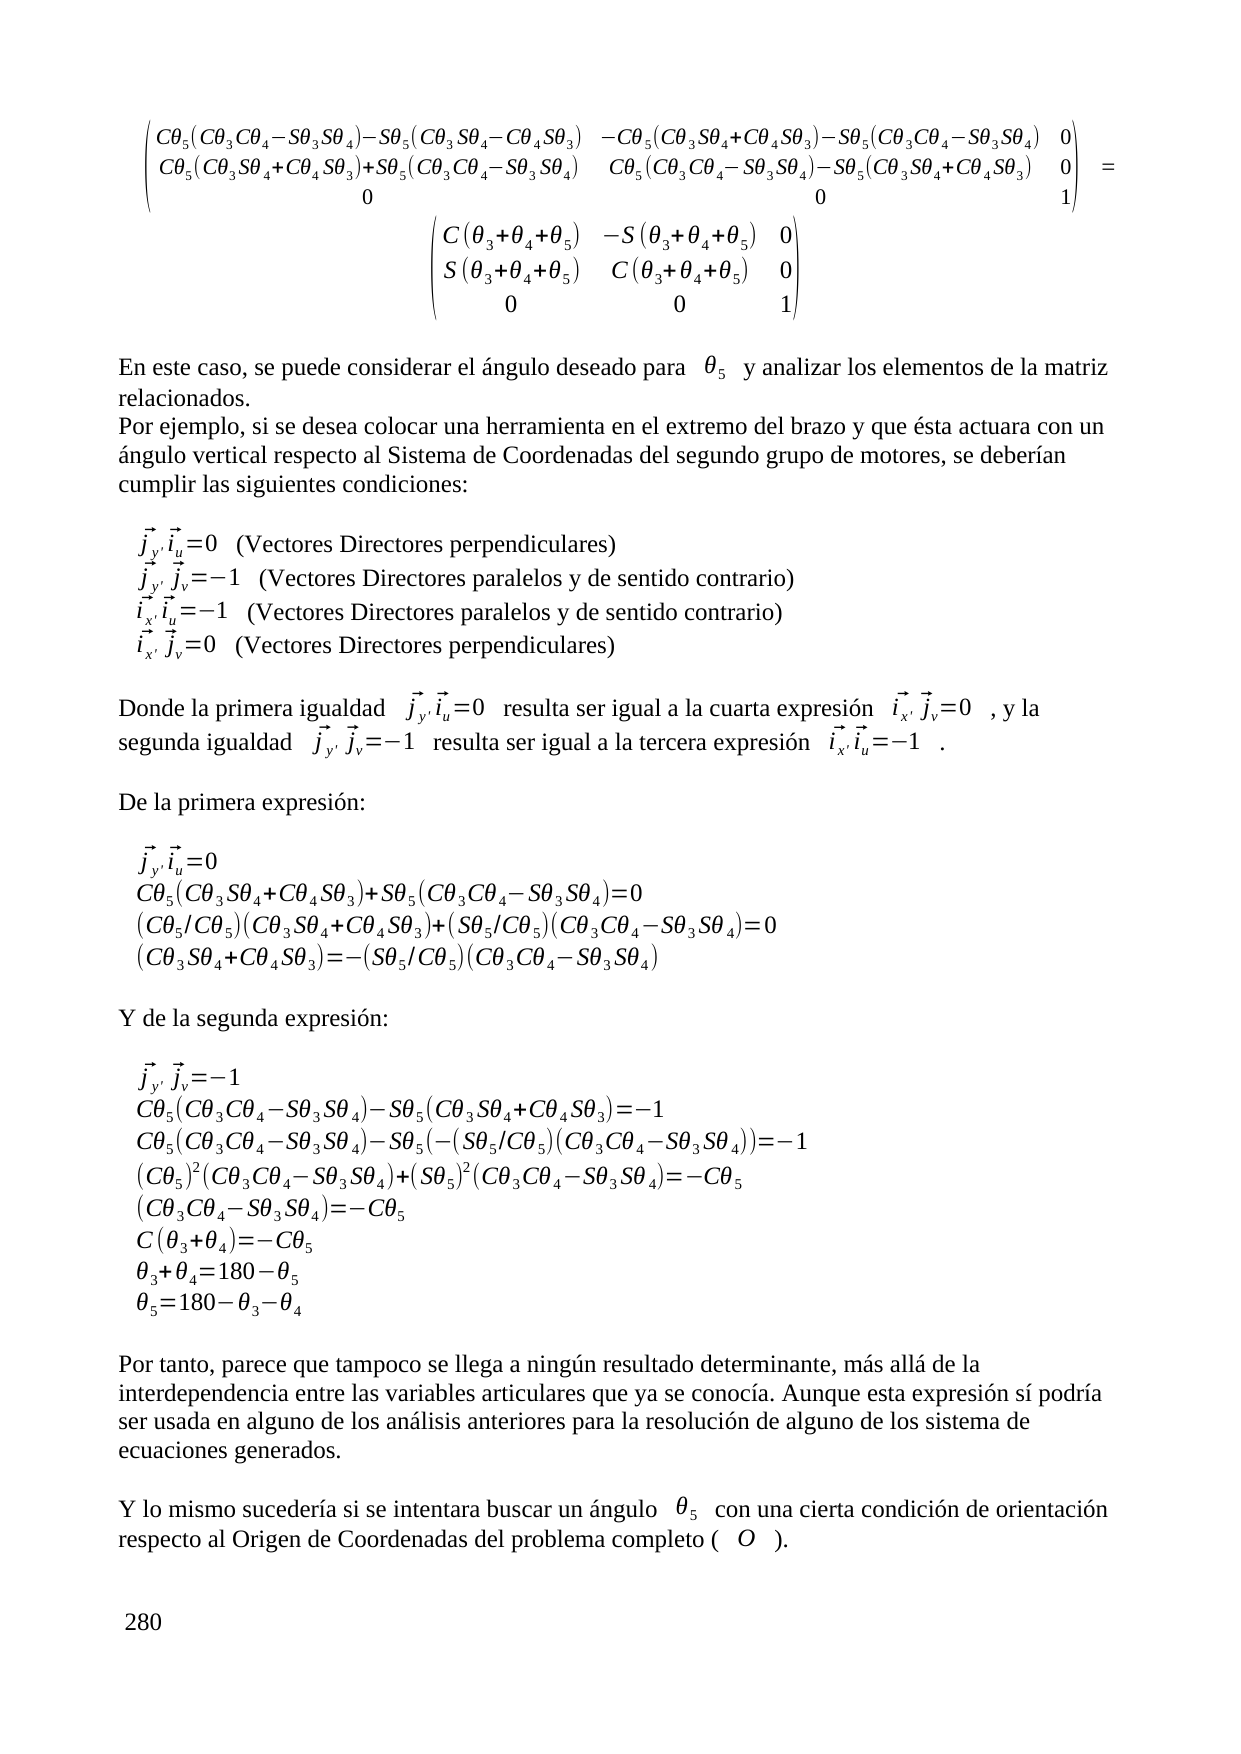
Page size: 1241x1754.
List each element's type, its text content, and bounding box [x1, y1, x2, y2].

text (Vectores Directores paralelos y de sentido contrario) [118, 560, 1122, 594]
text En este caso, se puede considerar el ángulo deseado paray analizar los elementos de la matriz relacionados. [118, 351, 1122, 411]
text Por ejemplo, si se desea colocar una herramienta en el extremo del brazo y que ésta actuara con un ángulo vertical respecto al Sistema de Coordenadas del segundo grupo de motores, se deberían cumplir las siguientes condiciones: [118, 411, 1122, 498]
text De la primera expresión: [118, 787, 1122, 816]
text (Vectores Directores paralelos y de sentido contrario) [118, 594, 1122, 628]
text Y lo mismo sucedería si se intentara buscar un ángulocon una cierta condición de orientación respecto al Origen de Coordenadas del problema completo (). [118, 1493, 1122, 1553]
text (Vectores Directores perpendiculares) [118, 628, 1122, 662]
text = [118, 118, 1122, 214]
text Y de la segunda expresión: [118, 1003, 1122, 1032]
text Donde la primera igualdadresulta ser igual a la cuarta expresión, y la segunda igualdadresulta ser igual a la tercera expresión. [118, 691, 1122, 758]
text Por tanto, parece que tampoco se llega a ningún resultado determinante, más allá de la interdependencia entre las variables articulares que ya se conocía. Aunque esta expresión sí podría ser usada en alguno de los análisis anteriores para la resolución de alguno de los sistema de ecuaciones generados. [118, 1349, 1122, 1464]
text (Vectores Directores perpendiculares) [118, 526, 1122, 560]
